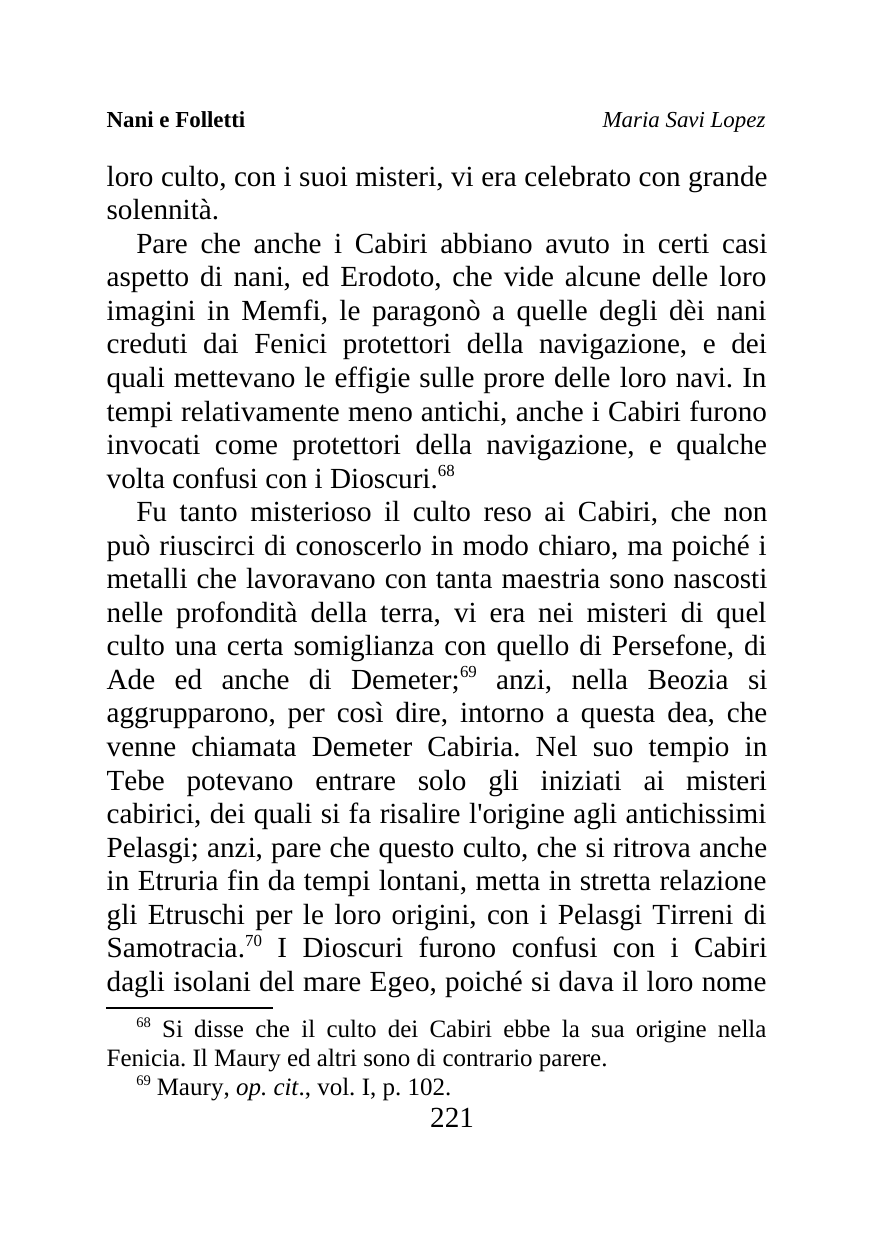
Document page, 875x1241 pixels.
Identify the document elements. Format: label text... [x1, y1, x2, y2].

text Si disse che il culto dei Cabiri ebbe la sua origine nella Fenicia. Il Maury ed altri sono di contrario parere. [106, 1014, 768, 1072]
text Pare che anche i Cabiri abbiano avuto in certi casi aspetto di nani, ed Erodoto, che vide alcune delle loro imagini in Memfi, le paragonò a quelle degli dèi nani creduti dai Fenici protettori della navigazione, e dei quali mettevano le effigie sulle prore delle loro navi. In tempi relativamente meno antichi, anche i Cabiri furono invocati come protettori della navigazione, e qualche volta confusi con i Dioscuri. [106, 226, 768, 494]
text loro culto, con i suoi misteri, vi era celebrato con grande solennità. [106, 159, 768, 226]
text Fu tanto misterioso il culto reso ai Cabiri, che non può riuscirci di conoscerlo in modo chiaro, ma poiché i metalli che lavoravano con tanta maestria sono nascosti nelle profondità della terra, vi era nei misteri di quel culto una certa somiglianza con quello di Persefone, di Ade ed anche di Demeter; anzi, nella Beozia si aggrupparono, per così dire, intorno a questa dea, che venne chiamata Demeter Cabiria. Nel suo tempio in Tebe potevano entrare solo gli iniziati ai misteri cabirici, dei quali si fa risalire l'origine agli antichissimi Pelasgi; anzi, pare che questo culto, che si ritrova anche in Etruria fin da tempi lontani, metta in stretta relazione gli Etruschi per le loro origini, con i Pelasgi Tirreni di Samotracia. I Dioscuri furono confusi con i Cabiri dagli isolani del mare Egeo, poiché si dava il loro nome [106, 494, 768, 997]
text Maury, op. cit., vol. I, p. 102. [106, 1072, 768, 1100]
